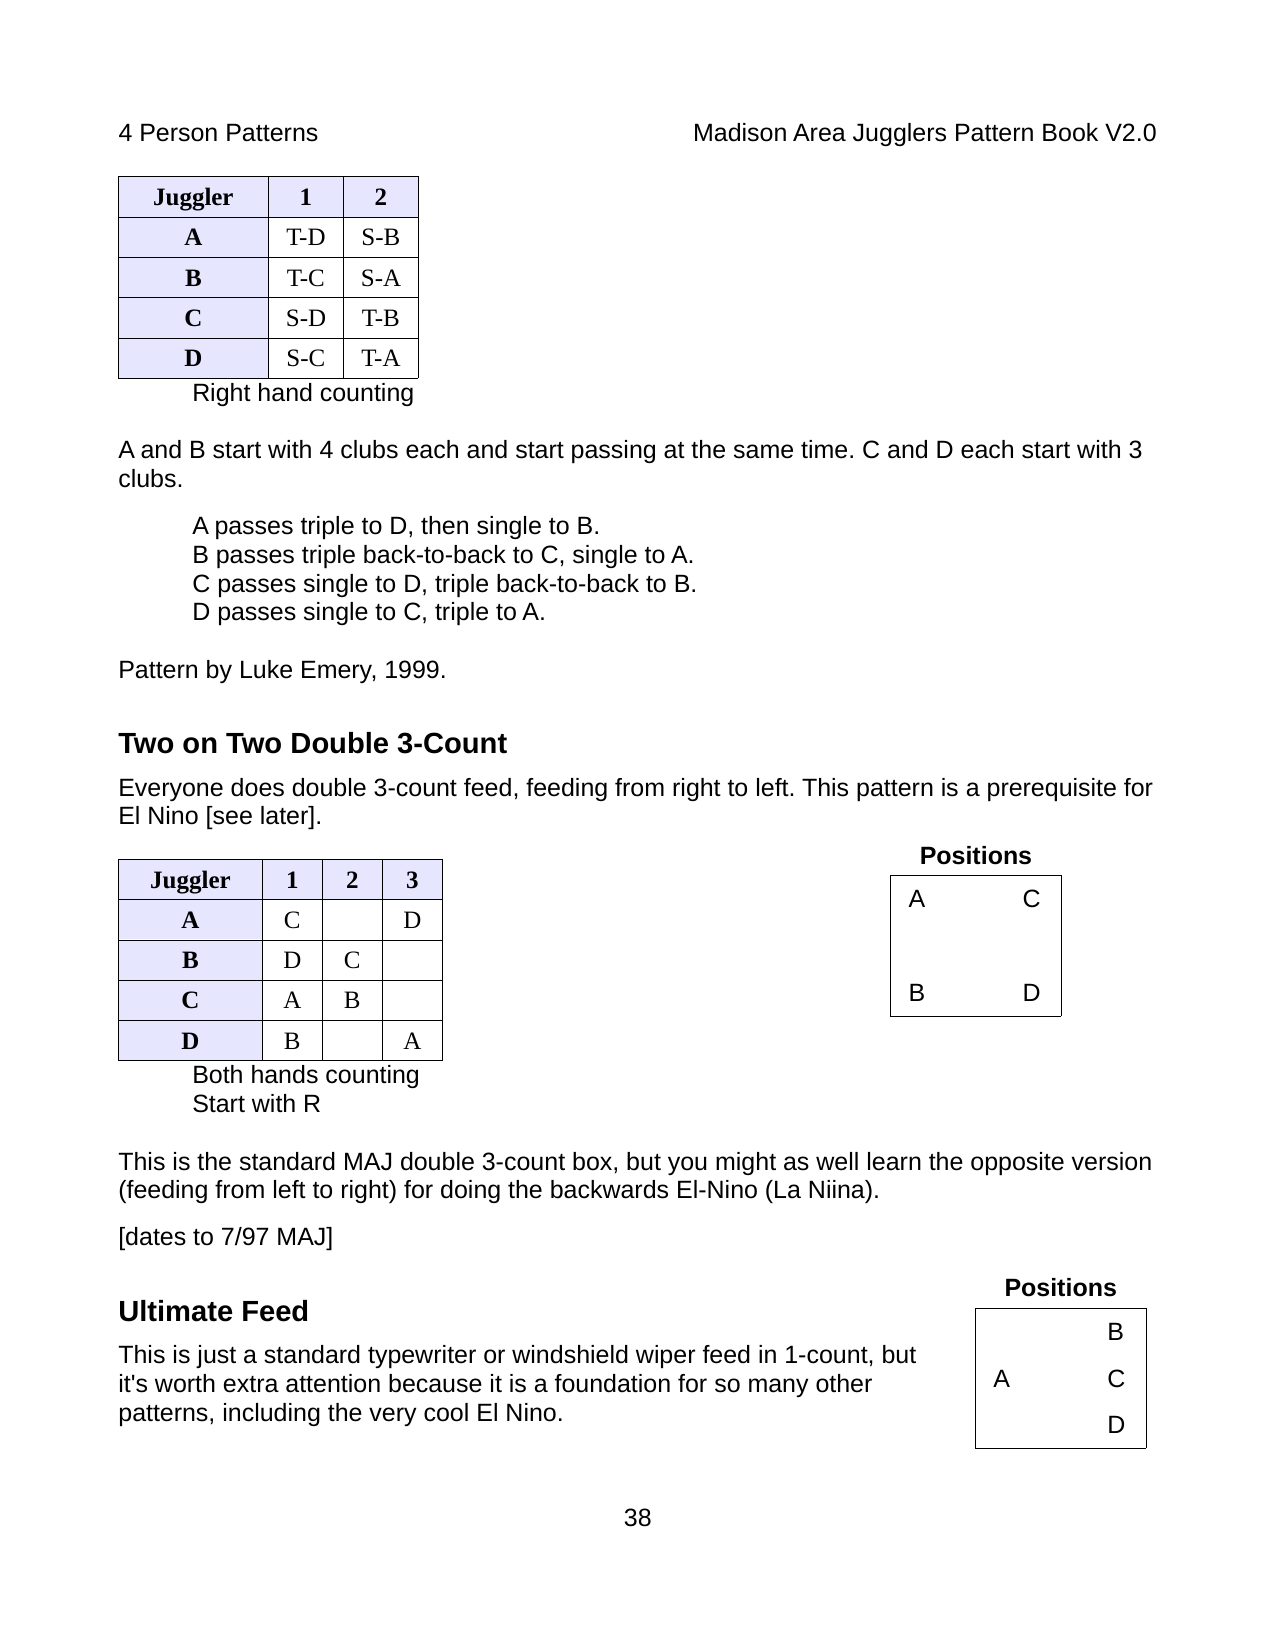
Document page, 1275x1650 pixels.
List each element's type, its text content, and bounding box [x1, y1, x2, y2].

table_cell [947, 922, 1004, 969]
text Pattern by Luke Emery, 1999. [118, 655, 1157, 683]
text Right hand counting [118, 378, 1157, 407]
text C passes single to D, triple back-to-back to B. [192, 568, 1157, 597]
text Both hands counting [118, 1061, 1157, 1089]
table_cell A [976, 1355, 1032, 1401]
text This is the standard MAJ double 3-count box, but you might as well learn the opposite version (feeding from left to right) for doing the backwards El-Nino (La Niina). [118, 1147, 1157, 1204]
table_cell [323, 900, 382, 939]
text A and B start with 4 clubs each and start passing at the same time. C and D each start with 3 clubs. [118, 436, 1157, 493]
table_cell [1032, 1401, 1089, 1448]
table_cell [1032, 1355, 1089, 1401]
table_cell T-C [269, 258, 343, 297]
table_header 1 [263, 860, 322, 899]
table_cell [1032, 1309, 1089, 1354]
table_cell D [119, 339, 268, 378]
table_header Juggler [119, 177, 268, 217]
table_cell T-A [344, 339, 418, 378]
text A passes triple to D, then single to B. [118, 511, 1157, 540]
table_cell S-D [269, 298, 343, 338]
text [dates to 7/97 MAJ] [118, 1222, 1157, 1251]
table_cell A [119, 218, 268, 257]
table_header 2 [344, 177, 418, 217]
table_cell [891, 922, 947, 969]
table_cell B [119, 941, 262, 980]
table_cell [976, 1401, 1032, 1448]
table_cell C [1004, 876, 1061, 922]
table_cell [1004, 922, 1061, 969]
table_cell [947, 969, 1004, 1016]
table_cell C [323, 941, 382, 980]
table_cell B [1089, 1309, 1146, 1354]
table_cell B [323, 981, 382, 1020]
text [947, 1268, 1146, 1485]
table_cell B [119, 258, 268, 297]
table_cell C [119, 981, 262, 1020]
table_cell D [1089, 1401, 1146, 1448]
text Start with R [118, 1089, 1157, 1118]
text B passes triple back-to-back to C, single to A. [192, 540, 1157, 568]
text D passes single to C, triple to A. [192, 597, 1157, 626]
table_cell S-A [344, 258, 418, 297]
table_cell A [383, 1021, 442, 1060]
table_header 2 [323, 860, 382, 899]
table_header Positions [890, 835, 1061, 875]
table_cell B [891, 969, 947, 1016]
table_cell A [119, 900, 262, 939]
table_header Positions [975, 1268, 1146, 1308]
subtitle Two on Two Double 3-Count [118, 727, 1157, 760]
table_cell T-B [344, 298, 418, 338]
table_header 1 [269, 177, 343, 217]
table_header 3 [383, 860, 442, 899]
table_cell D [1004, 969, 1061, 1016]
table_cell D [263, 941, 322, 980]
table_cell B [263, 1021, 322, 1060]
subtitle Ultimate Feed [118, 1294, 947, 1328]
text This is just a standard typewriter or windshield wiper feed in 1-count, but it's worth extra attention because it is a foundation for so many other patterns, including the very cool El Nino. [118, 1340, 947, 1426]
table_cell D [383, 900, 442, 939]
table_cell C [1089, 1355, 1146, 1401]
table_cell S-B [344, 218, 418, 257]
table_cell A [891, 876, 947, 922]
table_cell C [263, 900, 322, 939]
table_cell C [119, 298, 268, 338]
table_cell [383, 941, 442, 980]
table_cell D [119, 1021, 262, 1060]
table_cell [976, 1309, 1032, 1354]
text Everyone does double 3-count feed, feeding from right to left. This pattern is a prerequisite for El Nino [see later]. [118, 773, 1157, 830]
subtitle [1146, 1294, 1157, 1328]
table_cell [323, 1021, 382, 1060]
table_cell [383, 981, 442, 1020]
table_cell S-C [269, 339, 343, 378]
table_cell T-D [269, 218, 343, 257]
table_header Juggler [119, 860, 262, 899]
table_cell A [263, 981, 322, 1020]
table_cell [947, 876, 1004, 922]
